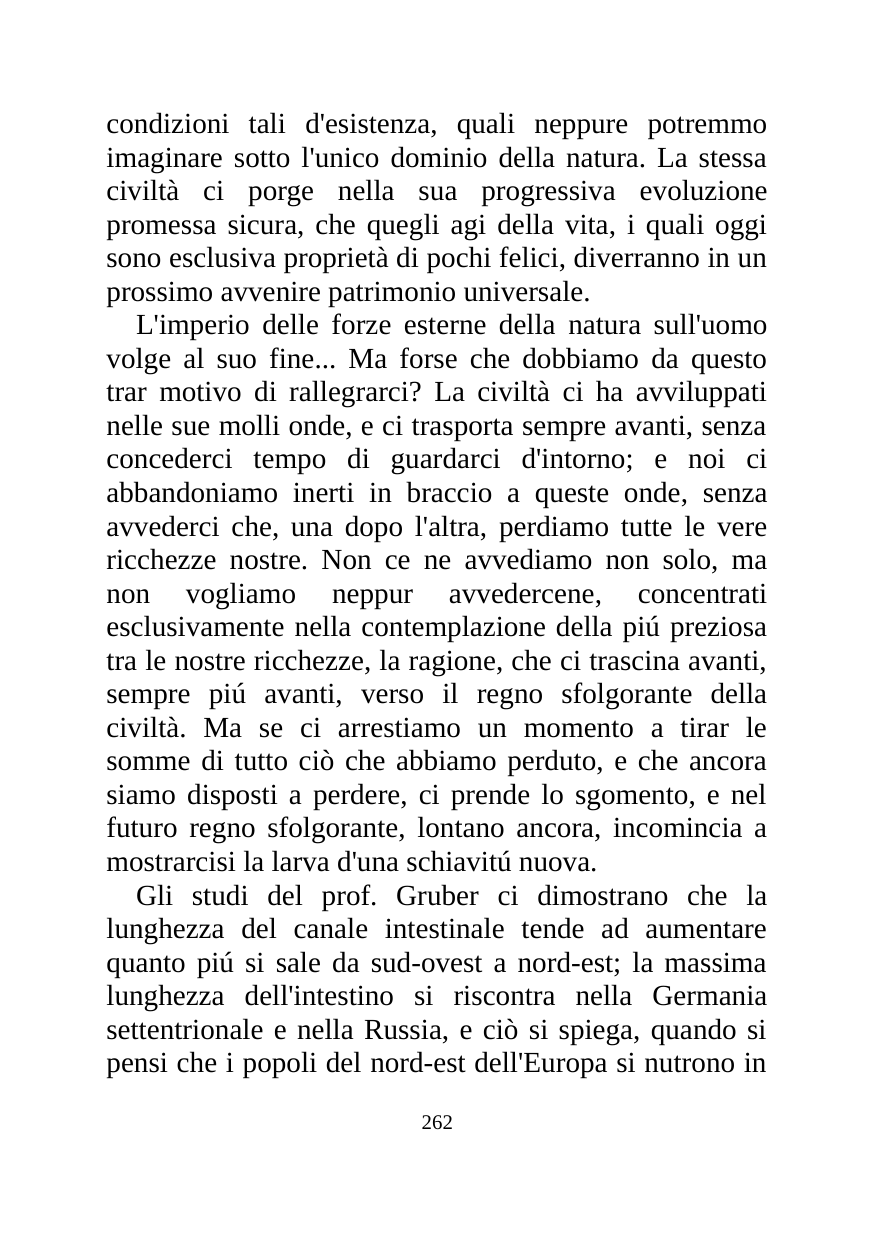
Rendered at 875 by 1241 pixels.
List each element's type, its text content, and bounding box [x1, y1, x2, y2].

text L'imperio delle forze esterne della natura sull'uomo volge al suo fine... Ma forse che dobbiamo da questo trar motivo di rallegrarci? La civiltà ci ha avviluppati nelle sue molli onde, e ci trasporta sempre avanti, senza concederci tempo di guardarci d'intorno; e noi ci abbandoniamo inerti in braccio a queste onde, senza avvederci che, una dopo l'altra, perdiamo tutte le vere ricchezze nostre. Non ce ne avvediamo non solo, ma non vogliamo neppur avvedercene, concentrati esclusivamente nella contemplazione della piú preziosa tra le nostre ricchezze, la ragione, che ci trascina avanti, sempre piú avanti, verso il regno sfolgorante della civiltà. Ma se ci arrestiamo un momento a tirar le somme di tutto ciò che abbiamo perduto, e che ancora siamo disposti a perdere, ci prende lo sgomento, e nel futuro regno sfolgorante, lontano ancora, incomincia a mostrarcisi la larva d'una schiavitú nuova. [106, 307, 768, 878]
text Gli studi del prof. Gruber ci dimostrano che la lunghezza del canale intestinale tende ad aumentare quanto piú si sale da sud-ovest a nord-est; la massima lunghezza dell'intestino si riscontra nella Germania settentrionale e nella Russia, e ciò si spiega, quando si pensi che i popoli del nord-est dell'Europa si nutrono in [106, 878, 768, 1079]
text condizioni tali d'esistenza, quali neppure potremmo imaginare sotto l'unico dominio della natura. La stessa civiltà ci porge nella sua progressiva evoluzione promessa sicura, che quegli agi della vita, i quali oggi sono esclusiva proprietà di pochi felici, diverranno in un prossimo avvenire patrimonio universale. [106, 106, 768, 307]
